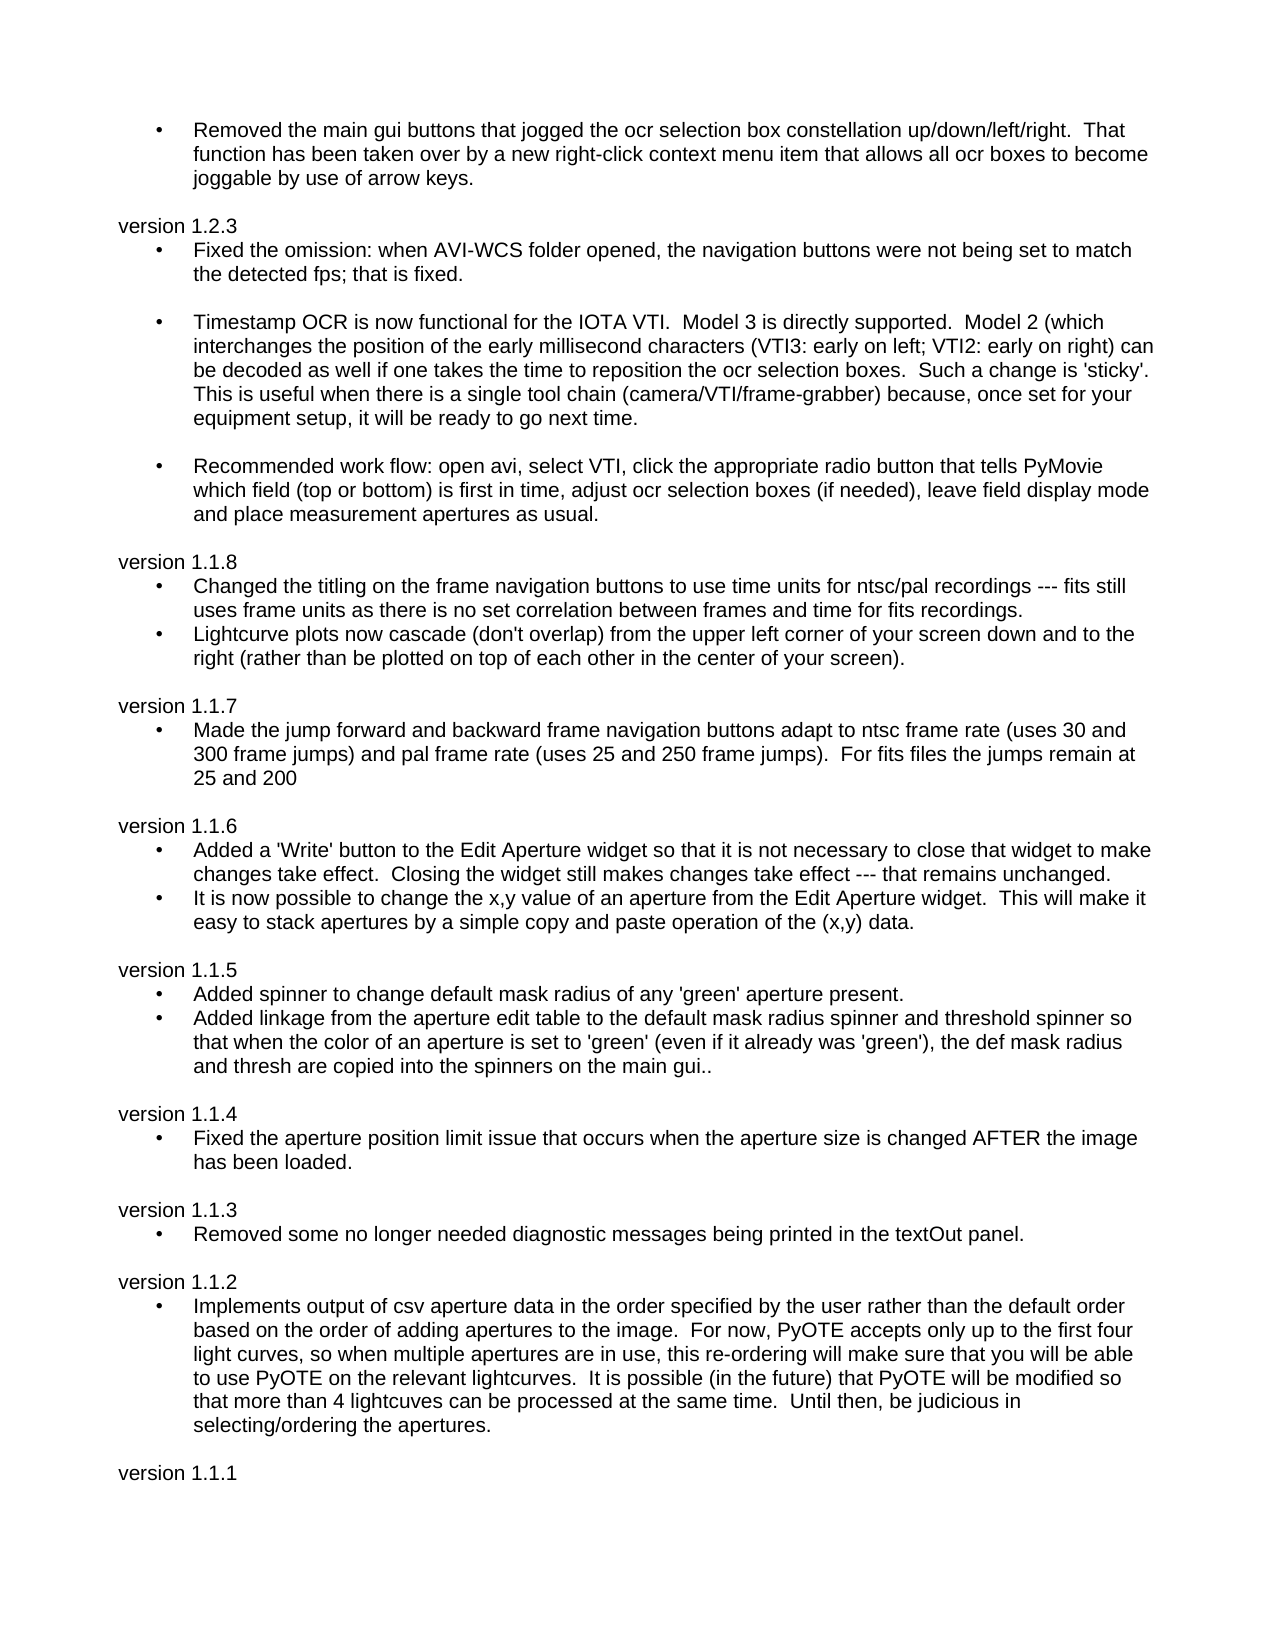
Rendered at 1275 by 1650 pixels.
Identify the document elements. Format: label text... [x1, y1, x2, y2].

text version 1.2.3 [118, 214, 1157, 238]
list Fixed the omission: when AVI-WCS folder opened, the navigation buttons were not being set to match the detected fps; that is fixed. [156, 238, 1157, 310]
text version 1.1.2 [118, 1269, 1157, 1293]
list Added spinner to change default mask radius of any 'green' aperture present. [156, 982, 1157, 1006]
list Removed the main gui buttons that jogged the ocr selection box constellation up/down/left/right. That function has been taken over by a new right-click context menu item that allows all ocr boxes to become joggable by use of arrow keys. [156, 118, 1157, 190]
text version 1.1.1 [118, 1461, 1157, 1485]
list Implements output of csv aperture data in the order specified by the user rather than the default order based on the order of adding apertures to the image. For now, PyOTE accepts only up to the first four light curves, so when multiple apertures are in use, this re-ordering will make sure that you will be able to use PyOTE on the relevant lightcurves. It is possible (in the future) that PyOTE will be modified so that more than 4 lightcuves can be processed at the same time. Until then, be judicious in selecting/ordering the apertures. [156, 1293, 1157, 1461]
list Changed the titling on the frame navigation buttons to use time units for ntsc/pal recordings --- fits still uses frame units as there is no set correlation between frames and time for fits recordings. [156, 574, 1157, 622]
list It is now possible to change the x,y value of an aperture from the Edit Aperture widget. This will make it easy to stack apertures by a simple copy and paste operation of the (x,y) data. [156, 886, 1157, 958]
text version 1.1.4 [118, 1102, 1157, 1126]
text version 1.1.8 [118, 550, 1157, 574]
list Removed some no longer needed diagnostic messages being printed in the textOut panel. [156, 1221, 1157, 1269]
list Added a 'Write' button to the Edit Aperture widget so that it is not necessary to close that widget to make changes take effect. Closing the widget still makes changes take effect --- that remains unchanged. [156, 838, 1157, 886]
list Lightcurve plots now cascade (don't overlap) from the upper left corner of your screen down and to the right (rather than be plotted on top of each other in the center of your screen). [156, 622, 1157, 694]
text version 1.1.7 [118, 694, 1157, 718]
text version 1.1.6 [118, 814, 1157, 838]
list Made the jump forward and backward frame navigation buttons adapt to ntsc frame rate (uses 30 and 300 frame jumps) and pal frame rate (uses 25 and 250 frame jumps). For fits files the jumps remain at 25 and 200 [156, 718, 1157, 814]
list Fixed the aperture position limit issue that occurs when the aperture size is changed AFTER the image has been loaded. [156, 1126, 1157, 1197]
list Added linkage from the aperture edit table to the default mask radius spinner and threshold spinner so that when the color of an aperture is set to 'green' (even if it already was 'green'), the def mask radius and thresh are copied into the spinners on the main gui.. [156, 1006, 1157, 1102]
list Timestamp OCR is now functional for the IOTA VTI. Model 3 is directly supported. Model 2 (which interchanges the position of the early millisecond characters (VTI3: early on left; VTI2: early on right) can be decoded as well if one takes the time to reposition the ocr selection boxes. Such a change is 'sticky'. This is useful when there is a single tool chain (camera/VTI/frame-grabber) because, once set for your equipment setup, it will be ready to go next time. [156, 310, 1157, 454]
text version 1.1.3 [118, 1197, 1157, 1221]
text version 1.1.5 [118, 958, 1157, 982]
list Recommended work flow: open avi, select VTI, click the appropriate radio button that tells PyMovie which field (top or bottom) is first in time, adjust ocr selection boxes (if needed), leave field display mode and place measurement apertures as usual. [156, 454, 1157, 550]
